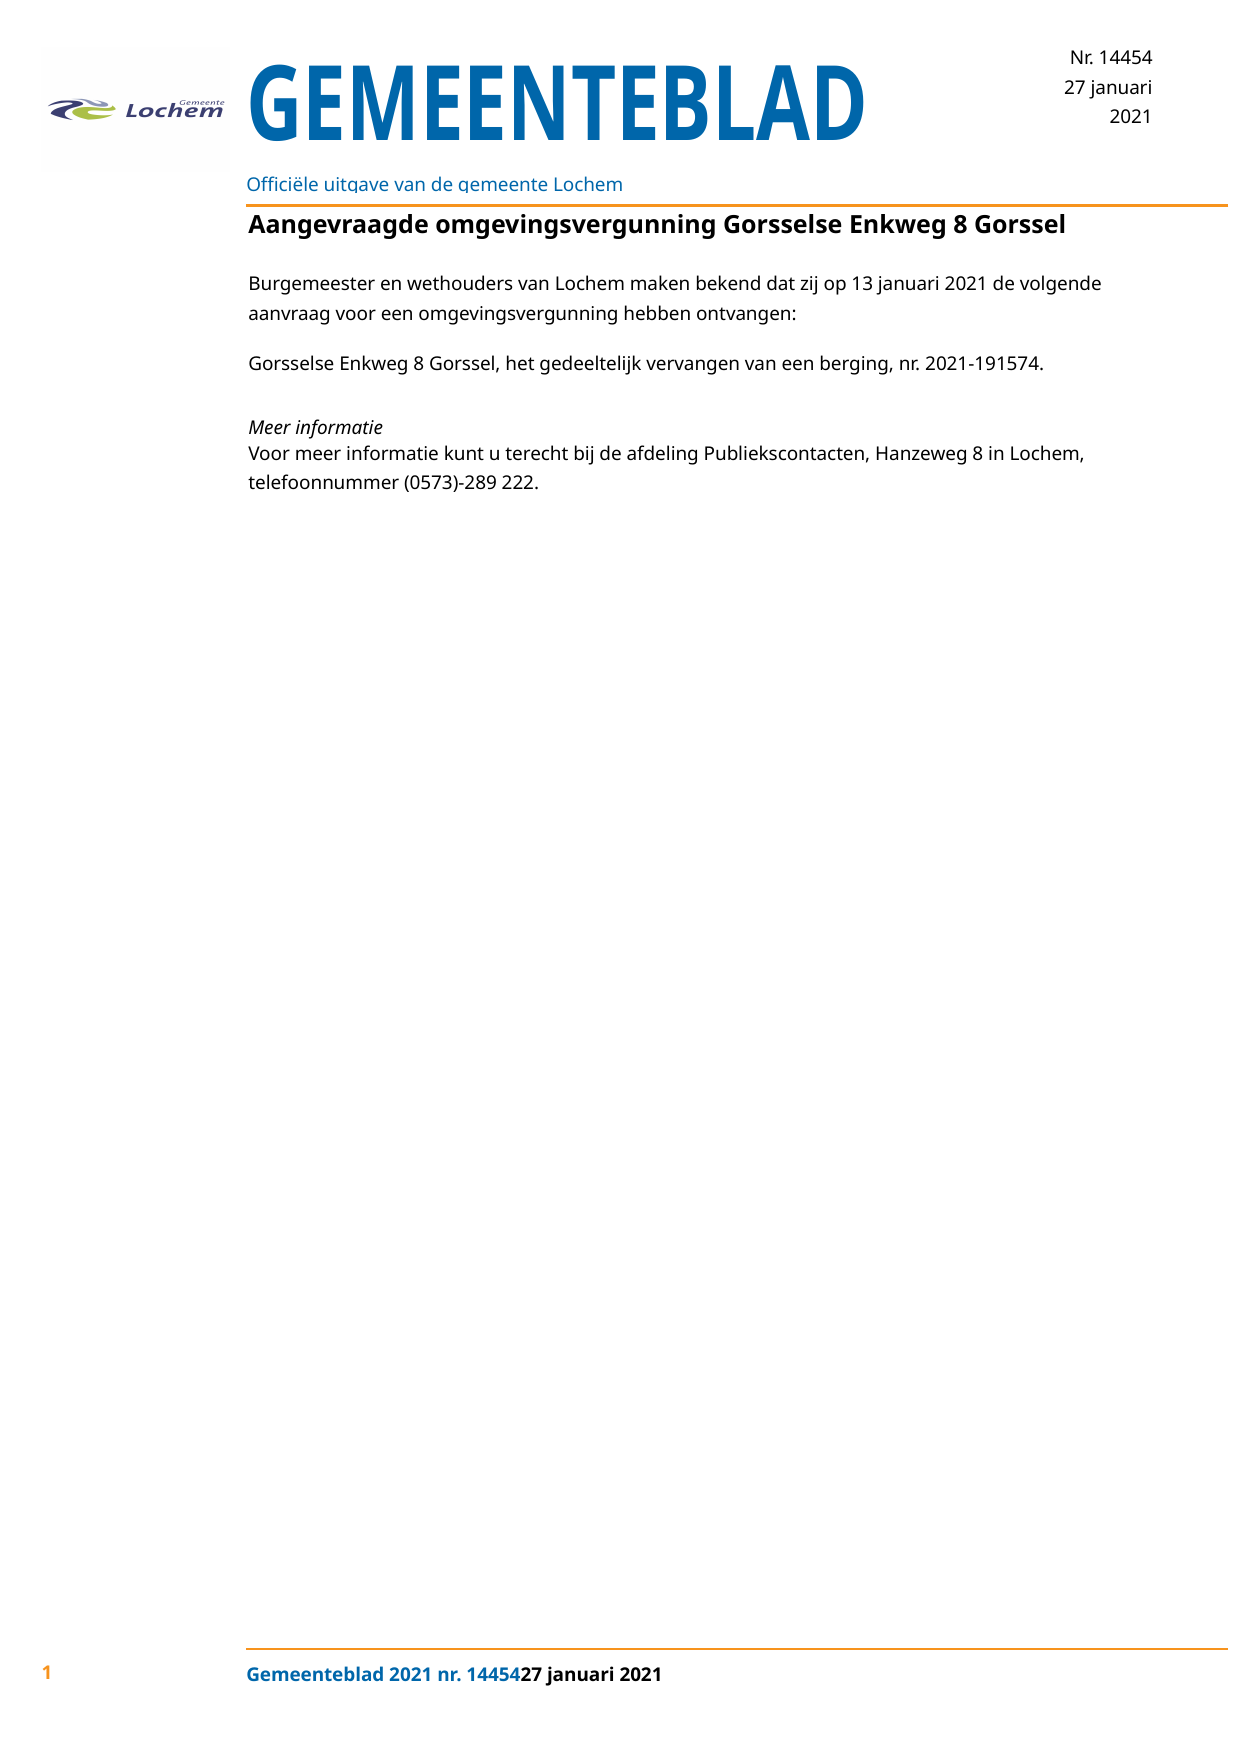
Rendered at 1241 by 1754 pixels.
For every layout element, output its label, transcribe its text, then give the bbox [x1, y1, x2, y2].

picture [41, 47, 231, 172]
text Burgemeester en wethouders van Lochem maken bekend dat zij op 13 januari 2021 de volgende aanvraag voor een omgevingsvergunning hebben ontvangen: [248, 270, 1152, 326]
text Voor meer informatie kunt u terecht bij de afdeling Publiekscontacten, Hanzeweg 8 in Lochem, telefoonnummer (0573)-289 222. [248, 440, 1152, 495]
text Meer informatie [248, 414, 1152, 440]
text Gorsselse Enkweg 8 Gorssel, het gedeeltelijk vervangen van een berging, nr. 2021-191574. [248, 350, 1152, 376]
text Aangevraagde omgevingsvergunning Gorsselse Enkweg 8 Gorssel [248, 207, 1152, 241]
